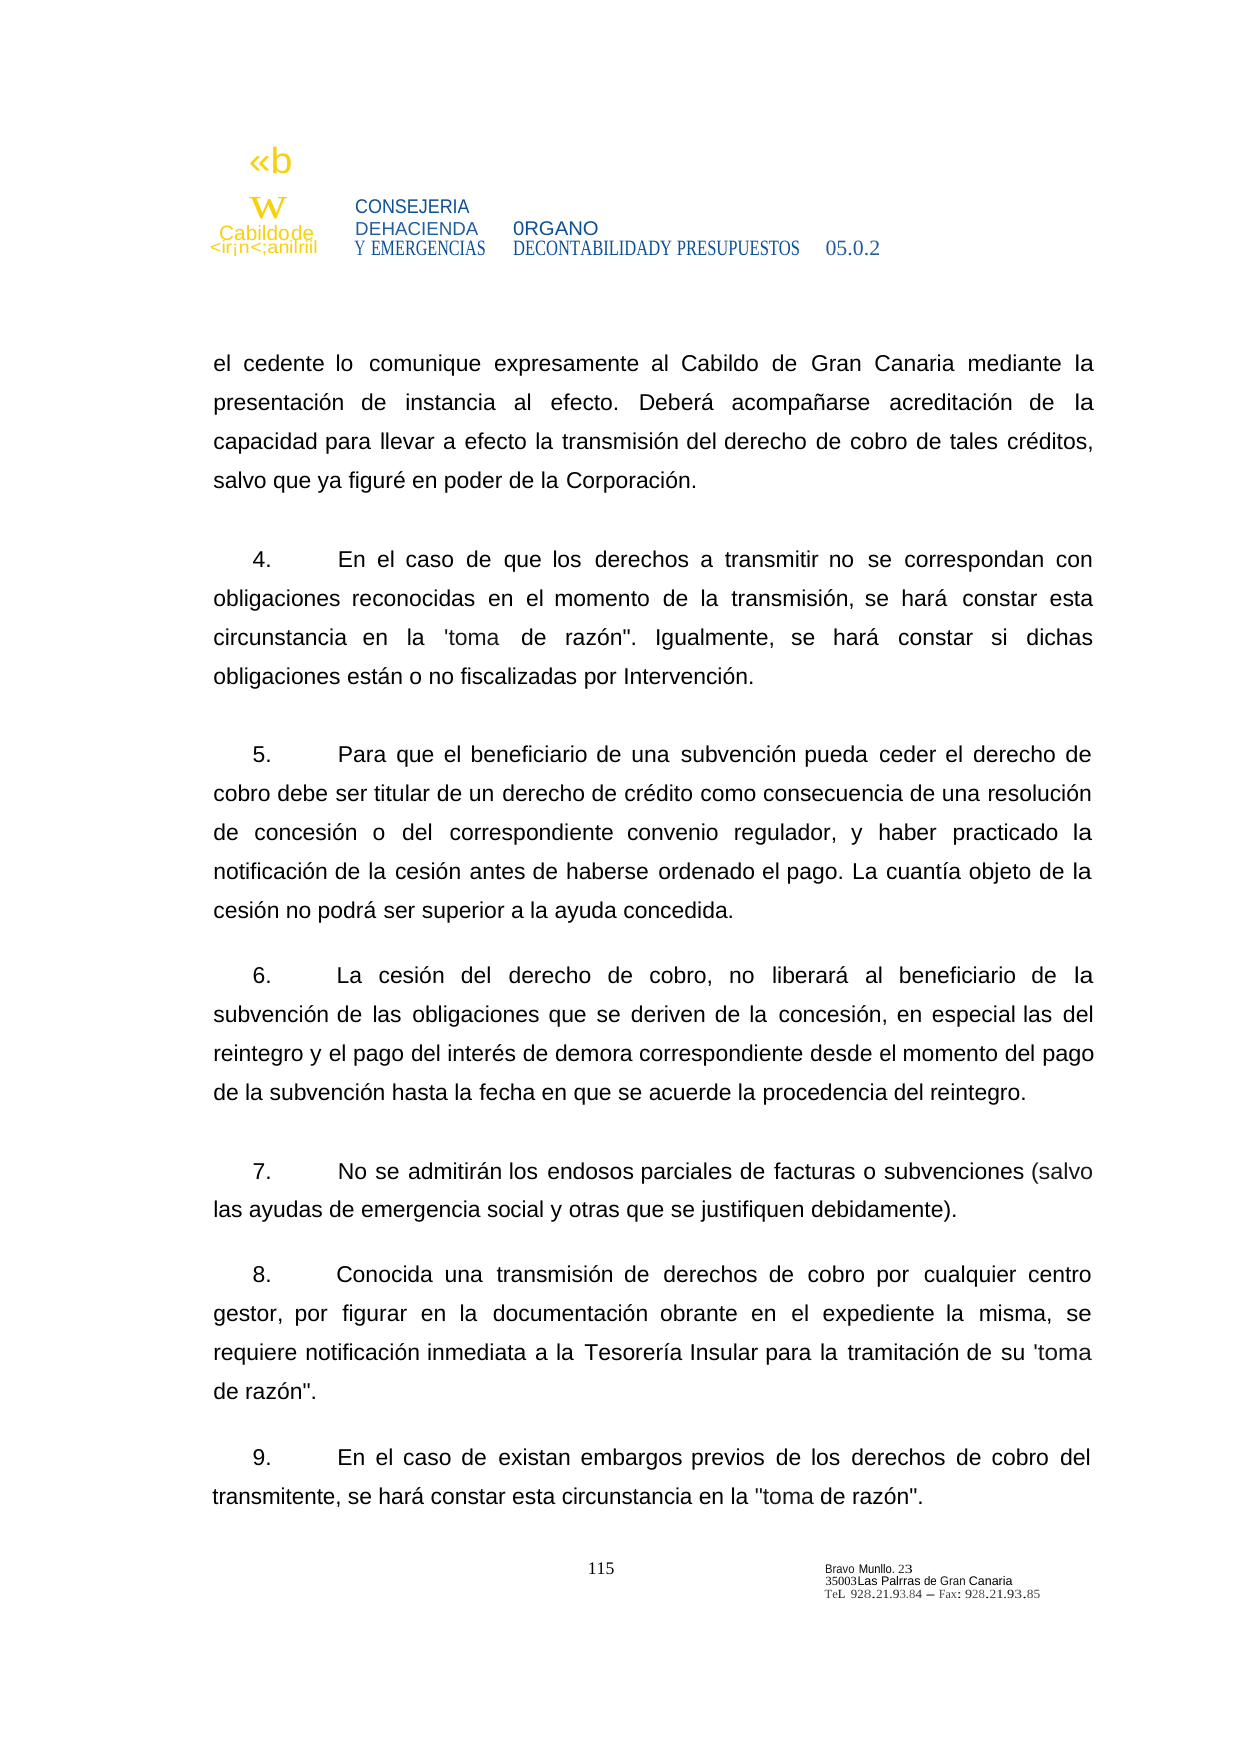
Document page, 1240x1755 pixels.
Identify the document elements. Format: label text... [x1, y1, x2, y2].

text 8. Conocida una transmisión de derechos de cobro por cualquier centro gestor, por figurar en la documentación obrante en el expediente la misma, se requiere notificación inmediata a la Tesorería Insular para la tramitación de su 'toma de razón". [213, 1261, 1092, 1404]
text 35003Las Palrras de Gran Canaria [825, 1577, 1240, 1588]
text 9. En el caso de existan embargos previos de los derechos de cobro del transmitente, se hará constar esta circunstancia en la "toma de razón". [212, 1430, 1091, 1509]
text el cedente lo comunique expresamente al Cabildo de Gran Canaria mediante la presentación de instancia al efecto. Deberá acompañarse acreditación de la capacidad para llevar a efecto la transmisión del derecho de cobro de tales créditos, salvo que ya figuré en poder de la Corporación. [213, 350, 1094, 493]
text 5. Para que el beneficiario de una subvención pueda ceder el derecho de cobro debe ser titular de un derecho de crédito como consecuencia de una resolución de concesión o del correspondiente convenio regulador, y haber practicado la notificación de la cesión antes de haberse ordenado el pago. La cuantía objeto de la cesión no podrá ser superior a la ayuda concedida. [213, 741, 1093, 923]
text 6. La cesión del derecho de cobro, no liberará al beneficiario de la subvención de las obligaciones que se deriven de la concesión, en especial las del reintegro y el pago del interés de demora correspondiente desde el momento del pago de la subvención hasta la fecha en que se acuerde la procedencia del reintegro. [213, 962, 1094, 1105]
text 4. En el caso de que los derechos a transmitir no se correspondan con obligaciones reconocidas en el momento de la transmisión, se hará constar esta circunstancia en la 'toma de razón". Igualmente, se hará constar si dichas obligaciones están o no fiscalizadas por Intervención. [213, 546, 1093, 689]
text 115 Bravo Munllo. 23 [588, 1558, 1240, 1577]
text TeL 928.21.93.84 - Fax: 928.21.93.85 [824, 1588, 1240, 1601]
text 7. No se admitirán los endosos parciales de facturas o subvenciones (salvo las ayudas de emergencia social y otras que se justifiquen debidamente). [213, 1158, 1094, 1222]
